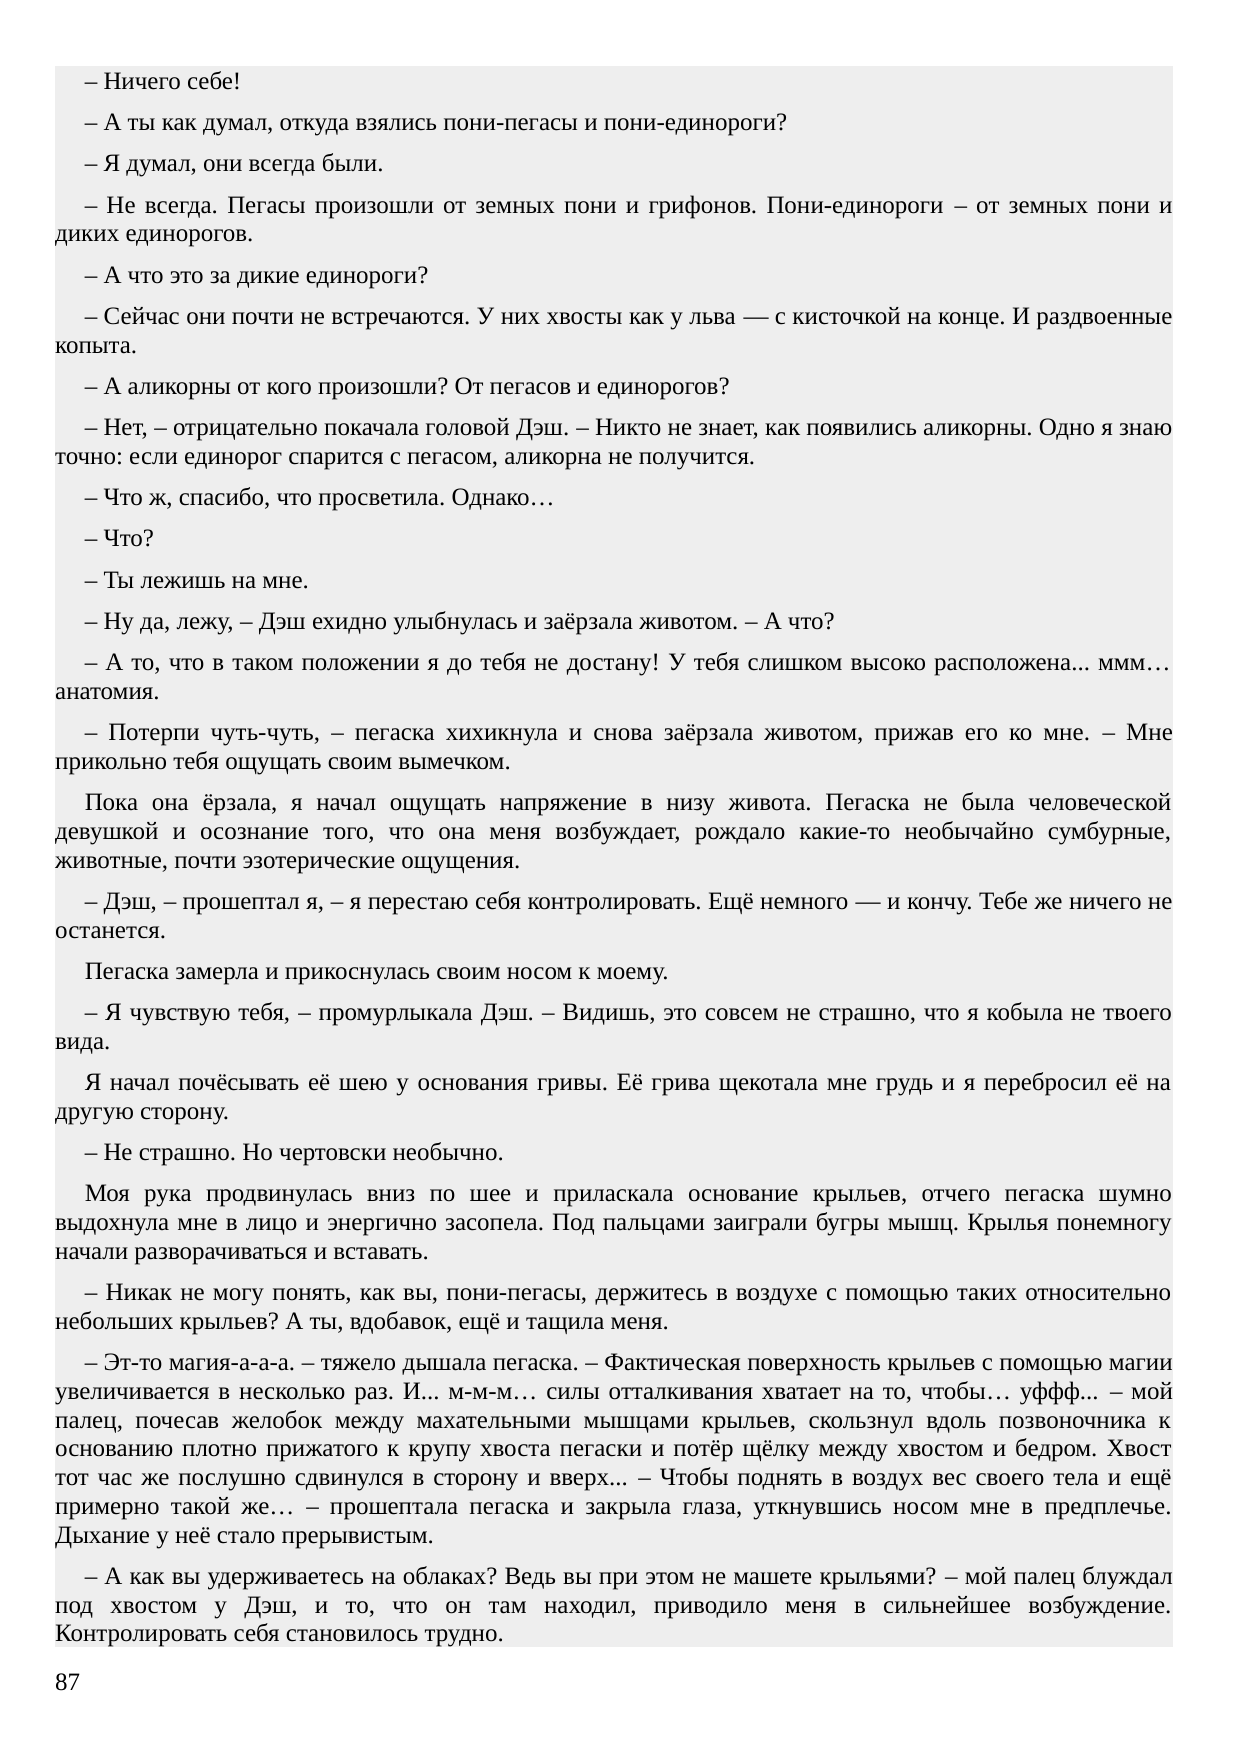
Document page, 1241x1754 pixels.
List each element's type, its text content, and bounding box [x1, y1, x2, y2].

text – Не всегда. Пегасы произошли от земных пони и грифонов. Пони-единороги – от земных пони и диких единорогов. [55, 190, 1173, 247]
text – Не страшно. Но чертовски необычно. [55, 1137, 1173, 1166]
text – Эт-то магия-а-а-а. – тяжело дышала пегаска. – Фактическая поверхность крыльев с помощью магии увеличивается в несколько раз. И... м-м-м… силы отталкивания хватает на то, чтобы… уффф... – мой палец, почесав желобок между махательными мышцами крыльев, скользнул вдоль позвоночника к основанию плотно прижатого к крупу хвоста пегаски и потёр щёлку между хвостом и бедром. Хвост тот час же послушно сдвинулся в сторону и вверх... – Чтобы поднять в воздух вес своего тела и ещё примерно такой же… – прошептала пегаска и закрыла глаза, уткнувшись носом мне в предплечье. Дыхание у неё стало прерывистым. [55, 1347, 1173, 1548]
text – А то, что в таком положении я до тебя не достану! У тебя слишком высоко расположена... ммм… анатомия. [55, 647, 1173, 705]
text Пока она ёрзала, я начал ощущать напряжение в низу живота. Пегаска не была человеческой девушкой и осознание того, что она меня возбуждает, рождало какие-то необычайно сумбурные, животные, почти эзотерические ощущения. [55, 787, 1173, 873]
text – Ты лежишь на мне. [55, 565, 1173, 593]
text – А аликорны от кого произошли? От пегасов и единорогов? [55, 371, 1173, 400]
text – Что? [55, 523, 1173, 552]
text – Потерпи чуть-чуть, – пегаска хихикнула и снова заёрзала животом, прижав его ко мне. – Мне прикольно тебя ощущать своим вымечком. [55, 717, 1173, 775]
text – Ну да, лежу, – Дэш ехидно улыбнулась и заёрзала животом. – А что? [55, 606, 1173, 635]
text – Дэш, – прошептал я, – я перестаю себя контролировать. Ещё немного — и кончу. Тебе же ничего не останется. [55, 886, 1173, 943]
text – Я чувствую тебя, – промурлыкала Дэш. – Видишь, это совсем не страшно, что я кобыла не твоего вида. [55, 997, 1173, 1055]
text – Сейчас они почти не встречаются. У них хвосты как у льва — с кисточкой на конце. И раздвоенные копыта. [55, 301, 1173, 358]
text – Никак не могу понять, как вы, пони-пегасы, держитесь в воздухе с помощью таких относительно небольших крыльев? А ты, вдобавок, ещё и тащила меня. [55, 1277, 1173, 1335]
text Пегаска замерла и прикоснулась своим носом к моему. [55, 956, 1173, 985]
text – Я думал, они всегда были. [55, 148, 1173, 177]
text – Что ж, спасибо, что просветила. Однако… [55, 482, 1173, 511]
text – Ничего себе! [55, 66, 1173, 95]
text – Нет, – отрицательно покачала головой Дэш. – Никто не знает, как появились аликорны. Одно я знаю точно: если единорог спарится с пегасом, аликорна не получится. [55, 412, 1173, 470]
text – А что это за дикие единороги? [55, 260, 1173, 288]
text Я начал почёсывать её шею у основания гривы. Её грива щекотала мне грудь и я перебросил её на другую сторону. [55, 1067, 1173, 1125]
text Моя рука продвинулась вниз по шее и приласкала основание крыльев, отчего пегаска шумно выдохнула мне в лицо и энергично засопела. Под пальцами заиграли бугры мышц. Крылья понемногу начали разворачиваться и вставать. [55, 1178, 1173, 1265]
text – А ты как думал, откуда взялись пони-пегасы и пони-единороги? [55, 107, 1173, 136]
text – А как вы удерживаетесь на облаках? Ведь вы при этом не машете крыльями? – мой палец блуждал под хвостом у Дэш, и то, что он там находил, приводило меня в сильнейшее возбуждение. Контролировать себя становилось трудно. [55, 1561, 1173, 1647]
